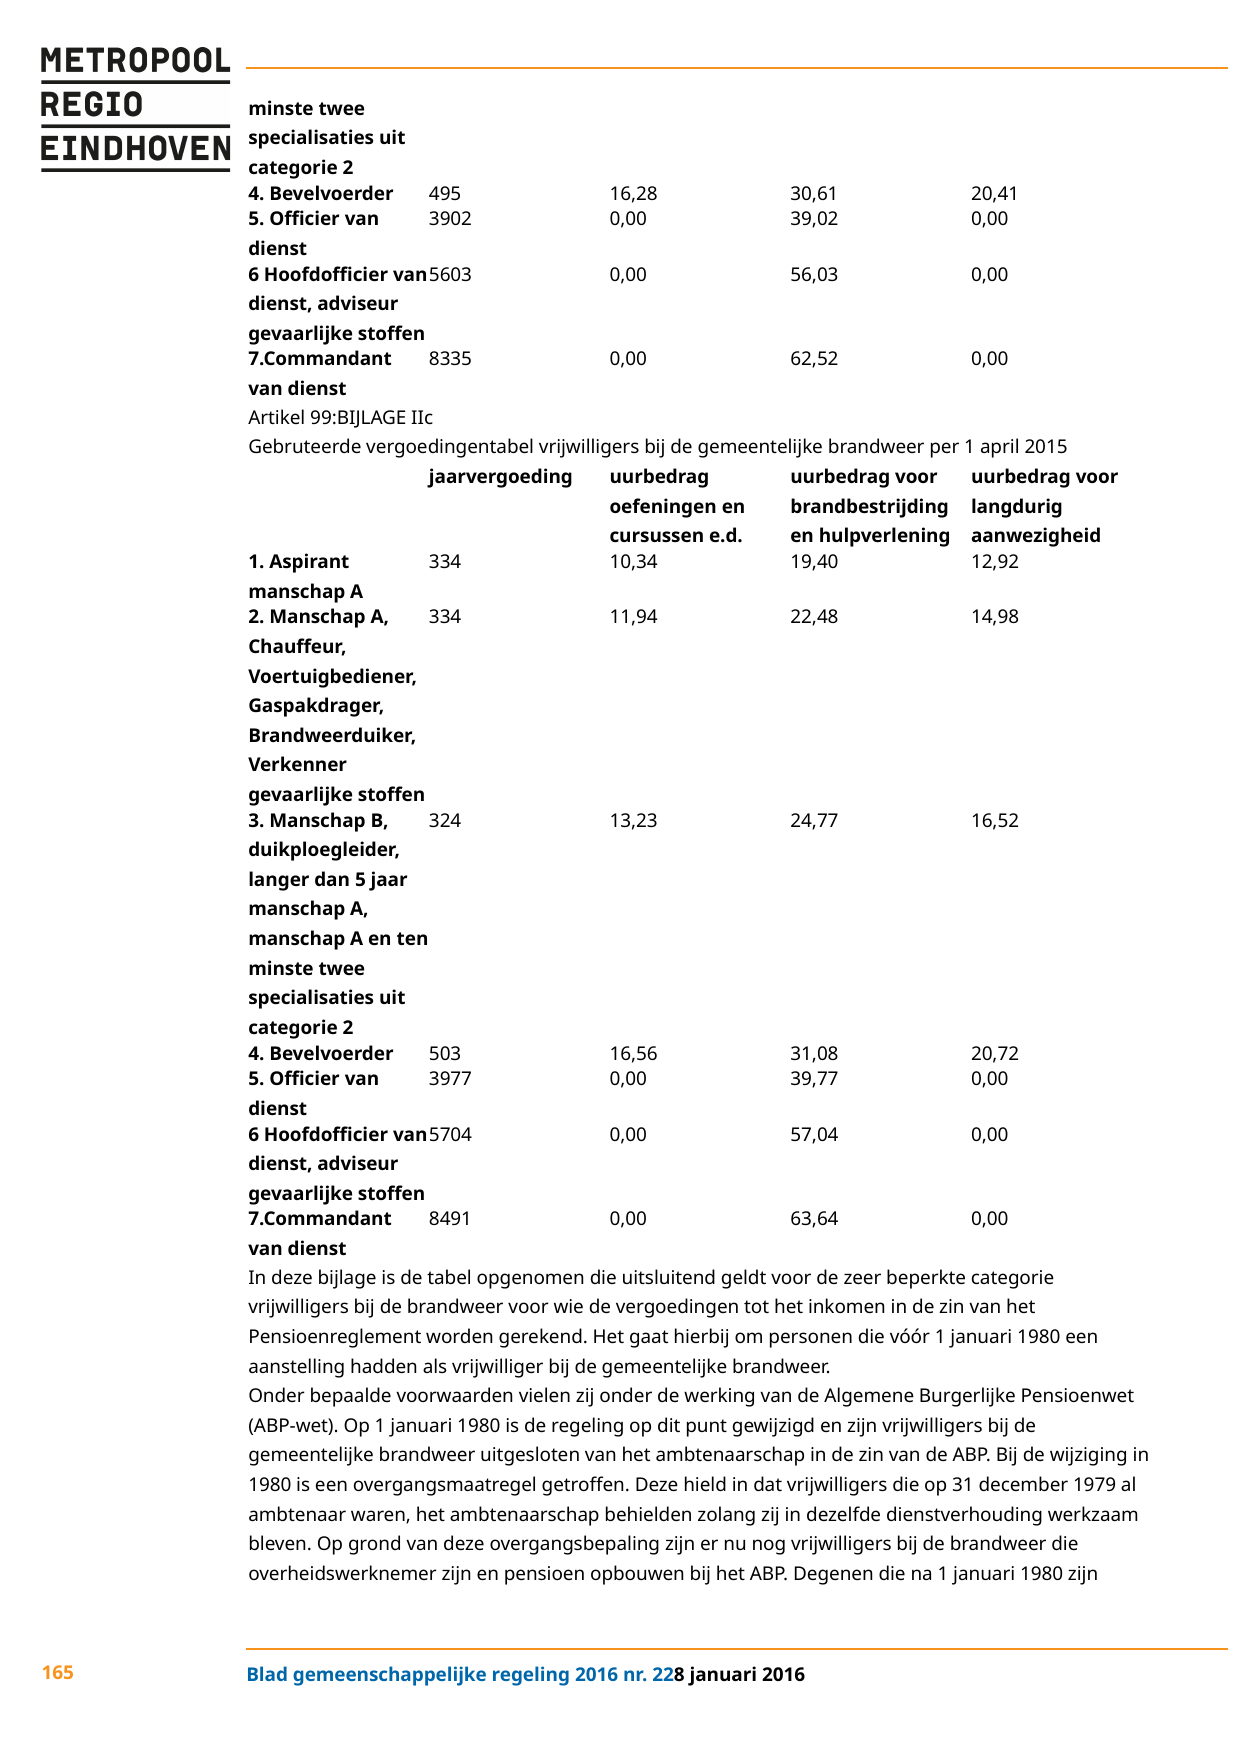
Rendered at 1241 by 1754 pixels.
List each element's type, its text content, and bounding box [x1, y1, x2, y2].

text In deze bijlage is de tabel opgenomen die uitsluitend geldt voor de zeer beperkte categorie vrijwilligers bij de brandweer voor wie de vergoedingen tot het inkomen in de zin van het Pensioenreglement worden gerekend. Het gaat hierbij om personen die vóór 1 januari 1980 een aanstelling hadden als vrijwilliger bij de gemeentelijke brandweer. [248, 1264, 1152, 1379]
table_cell 5704 [429, 1121, 609, 1206]
table_cell 63,64 [790, 1206, 971, 1261]
table_cell 495 [429, 180, 609, 205]
table_cell 6 Hoofdofficier van dienst, adviseur gevaarlijke stoffen [248, 261, 429, 346]
table_header uurbedrag voor langdurig aanwezigheid [971, 464, 1152, 548]
table_cell 334 [429, 604, 609, 807]
table_cell 16,56 [609, 1040, 790, 1065]
table_cell 0,00 [971, 205, 1152, 261]
table_cell 3. Manschap B, duikploegleider, langer dan 5 jaar manschap A, manschap A en ten minste twee specialisaties uit categorie 2 [248, 807, 429, 1040]
table_cell 16,28 [609, 180, 790, 205]
table_header [248, 464, 429, 548]
table_cell 24,77 [790, 807, 971, 1040]
table_cell 39,02 [790, 205, 971, 261]
table_cell 0,00 [971, 261, 1152, 346]
table_cell 5. Officier van dienst [248, 205, 429, 261]
table_cell 8491 [429, 1206, 609, 1261]
text Onder bepaalde voorwaarden vielen zij onder de werking van de Algemene Burgerlijke Pensioenwet (ABP-wet). Op 1 januari 1980 is de regeling op dit punt gewijzigd en zijn vrijwilligers bij de gemeentelijke brandweer uitgesloten van het ambtenaarschap in de zin van de ABP. Bij de wijziging in 1980 is een overgangsmaatregel getroffen. Deze hield in dat vrijwilligers die op 31 december 1979 al ambtenaar waren, het ambtenaarschap behielden zolang zij in dezelfde dienstverhouding werkzaam bleven. Op grond van deze overgangsbepaling zijn er nu nog vrijwilligers bij de brandweer die overheidswerknemer zijn en pensioen opbouwen bij het ABP. Degenen die na 1 januari 1980 zijn [248, 1382, 1152, 1586]
table_header uurbedrag oefeningen en cursussen e.d. [609, 464, 790, 548]
text Artikel 99:BIJLAGE IIc [248, 404, 1152, 430]
table_cell 334 [429, 548, 609, 604]
table_cell 39,77 [790, 1065, 971, 1121]
table_cell 56,03 [790, 261, 971, 346]
table_header uurbedrag voor brandbestrijding en hulpverlening [790, 464, 971, 548]
text Gebruteerde vergoedingentabel vrijwilligers bij de gemeentelijke brandweer per 1 april 2015 [248, 434, 1152, 459]
table_cell 3902 [429, 205, 609, 261]
table_cell 0,00 [609, 1065, 790, 1121]
table_header jaarvergoeding [429, 464, 609, 548]
table_cell 3977 [429, 1065, 609, 1121]
table_cell 0,00 [971, 1121, 1152, 1206]
table_cell [971, 95, 1152, 180]
table_cell 0,00 [609, 205, 790, 261]
table_cell 22,48 [790, 604, 971, 807]
table_cell 20,41 [971, 180, 1152, 205]
table_cell 30,61 [790, 180, 971, 205]
table_cell 0,00 [609, 346, 790, 401]
table_cell 6 Hoofdofficier van dienst, adviseur gevaarlijke stoffen [248, 1121, 429, 1206]
table_cell 0,00 [971, 346, 1152, 401]
table_cell 7.Commandant van dienst [248, 346, 429, 401]
table_cell 11,94 [609, 604, 790, 807]
table_cell 0,00 [609, 261, 790, 346]
table_cell 31,08 [790, 1040, 971, 1065]
table_cell 2. Manschap A, Chauffeur, Voertuigbediener, Gaspakdrager, Brandweerduiker, Verkenner gevaarlijke stoffen [248, 604, 429, 807]
table_cell 1. Aspirant manschap A [248, 548, 429, 604]
table_cell 62,52 [790, 346, 971, 401]
table_cell 10,34 [609, 548, 790, 604]
table_cell 7.Commandant van dienst [248, 1206, 429, 1261]
table_cell 12,92 [971, 548, 1152, 604]
table_cell 5603 [429, 261, 609, 346]
table_cell 0,00 [971, 1206, 1152, 1261]
table_cell 8335 [429, 346, 609, 401]
table_cell minste twee specialisaties uit categorie 2 [248, 95, 429, 180]
table_cell 4. Bevelvoerder [248, 1040, 429, 1065]
table_cell [790, 95, 971, 180]
table_cell [609, 95, 790, 180]
table_cell 324 [429, 807, 609, 1040]
picture [41, 47, 231, 172]
table_cell 13,23 [609, 807, 790, 1040]
table_cell 57,04 [790, 1121, 971, 1206]
table_cell 0,00 [971, 1065, 1152, 1121]
table_cell 5. Officier van dienst [248, 1065, 429, 1121]
table_cell 0,00 [609, 1121, 790, 1206]
table_cell 4. Bevelvoerder [248, 180, 429, 205]
table_cell 20,72 [971, 1040, 1152, 1065]
table_cell 503 [429, 1040, 609, 1065]
table_cell 14,98 [971, 604, 1152, 807]
table_cell 19,40 [790, 548, 971, 604]
table_cell [429, 95, 609, 180]
table_cell 0,00 [609, 1206, 790, 1261]
table_cell 16,52 [971, 807, 1152, 1040]
